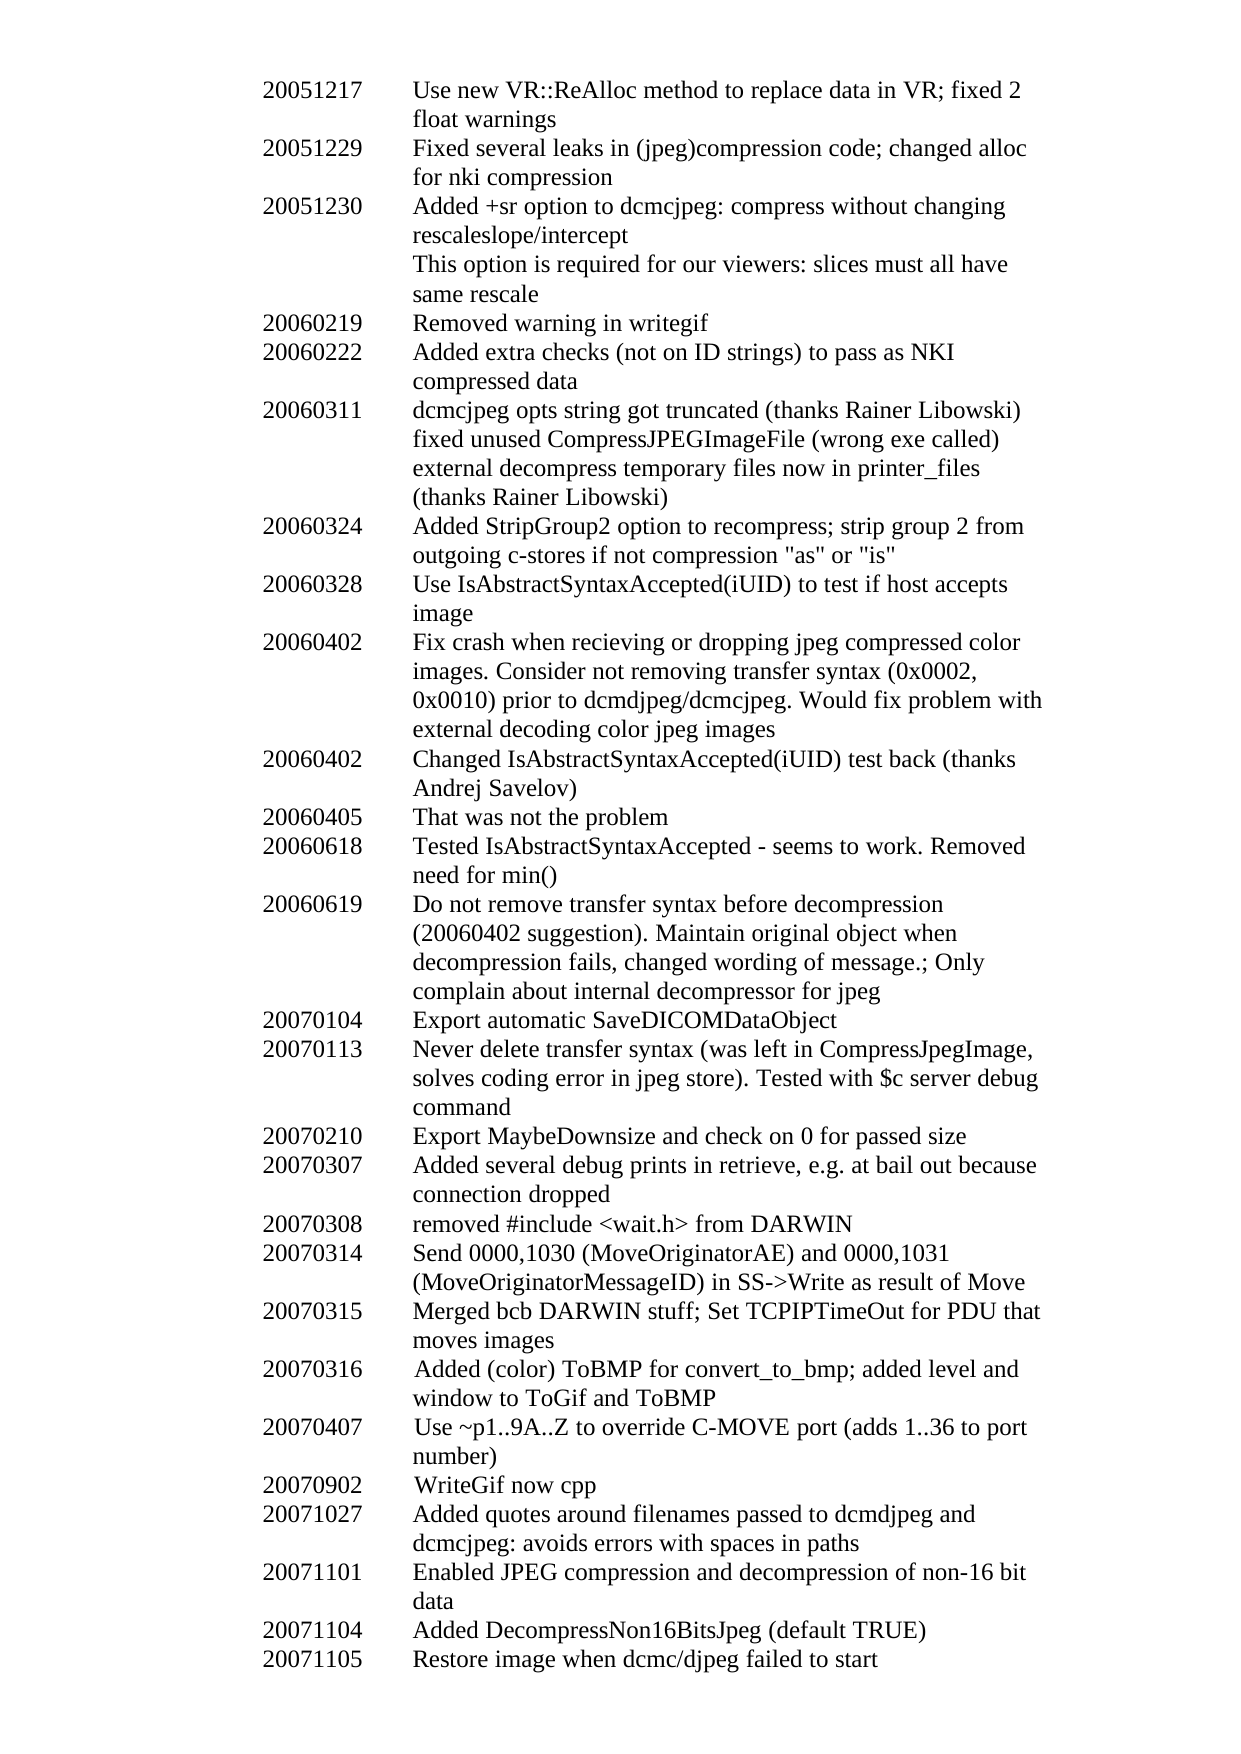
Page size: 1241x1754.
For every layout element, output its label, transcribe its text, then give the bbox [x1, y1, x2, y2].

text 20070315 Merged bcb DARWIN stuff; Set TCPIPTimeOut for PDU that moves images [262, 1296, 1053, 1354]
text 20070210 Export MaybeDownsize and check on 0 for passed size [262, 1121, 1053, 1150]
text 20070104 Export automatic SaveDICOMDataObject [262, 1005, 1053, 1034]
text 20060328 Use IsAbstractSyntaxAccepted(iUID) to test if host accepts image [262, 569, 1053, 627]
text 20060219 Removed warning in writegif [262, 307, 1053, 337]
text 20070113 Never delete transfer syntax (was left in CompressJpegImage, solves coding error in jpeg store). Tested with $c server debug command [262, 1034, 1053, 1121]
text 20070308 removed #include <wait.h> from DARWIN [262, 1208, 1053, 1237]
text fixed unused CompressJPEGImageFile (wrong exe called) [412, 424, 1053, 453]
text 20070314 Send 0000,1030 (MoveOriginatorAE) and 0000,1031 (MoveOriginatorMessageID) in SS->Write as result of Move [262, 1237, 1053, 1296]
text 20060405 That was not the problem [262, 802, 1053, 831]
text 20071105 Restore image when dcmc/djpeg failed to start [262, 1644, 1053, 1673]
text 20051230 Added +sr option to dcmcjpeg: compress without changing rescaleslope/intercept This option is required for our viewers: slices must all have same rescale [262, 191, 1053, 307]
text 20060618 Tested IsAbstractSyntaxAccepted - seems to work. Removed need for min() [262, 831, 1053, 889]
text 20051217 Use new VR::ReAlloc method to replace data in VR; fixed 2 float warnings [262, 75, 1053, 133]
text 20071101 Enabled JPEG compression and decompression of non-16 bit data [262, 1557, 1053, 1615]
text 20071104 Added DecompressNon16BitsJpeg (default TRUE) [262, 1615, 1053, 1644]
text 20051229 Fixed several leaks in (jpeg)compression code; changed alloc for nki compression [262, 133, 1053, 191]
text 20060324 Added StripGroup2 option to recompress; strip group 2 from outgoing c-stores if not compression "as" or "is" [262, 511, 1053, 569]
text 20071027 Added quotes around filenames passed to dcmdjpeg and dcmcjpeg: avoids errors with spaces in paths [262, 1499, 1053, 1557]
text 20060619 Do not remove transfer syntax before decompression (20060402 suggestion). Maintain original object when decompression fails, changed wording of message.; Only complain about internal decompressor for jpeg [262, 889, 1053, 1005]
text 20070407 Use ~p1..9A..Z to override C-MOVE port (adds 1..36 to port number) [262, 1412, 1053, 1470]
text 20060311 dcmcjpeg opts string got truncated (thanks Rainer Libowski) [262, 395, 1053, 424]
text 20060402 Changed IsAbstractSyntaxAccepted(iUID) test back (thanks Andrej Savelov) [262, 743, 1053, 802]
text 20060222 Added extra checks (not on ID strings) to pass as NKI compressed data [262, 337, 1053, 395]
text 20070307 Added several debug prints in retrieve, e.g. at bail out because connection dropped [262, 1150, 1053, 1208]
text 20070902 WriteGif now cpp [262, 1470, 1053, 1499]
text external decompress temporary files now in printer_files (thanks Rainer Libowski) [412, 453, 1053, 511]
text 20060402 Fix crash when recieving or dropping jpeg compressed color images. Consider not removing transfer syntax (0x0002, 0x0010) prior to dcmdjpeg/dcmcjpeg. Would fix problem with external decoding color jpeg images [262, 627, 1053, 743]
text 20070316 Added (color) ToBMP for convert_to_bmp; added level and window to ToGif and ToBMP [262, 1354, 1053, 1412]
